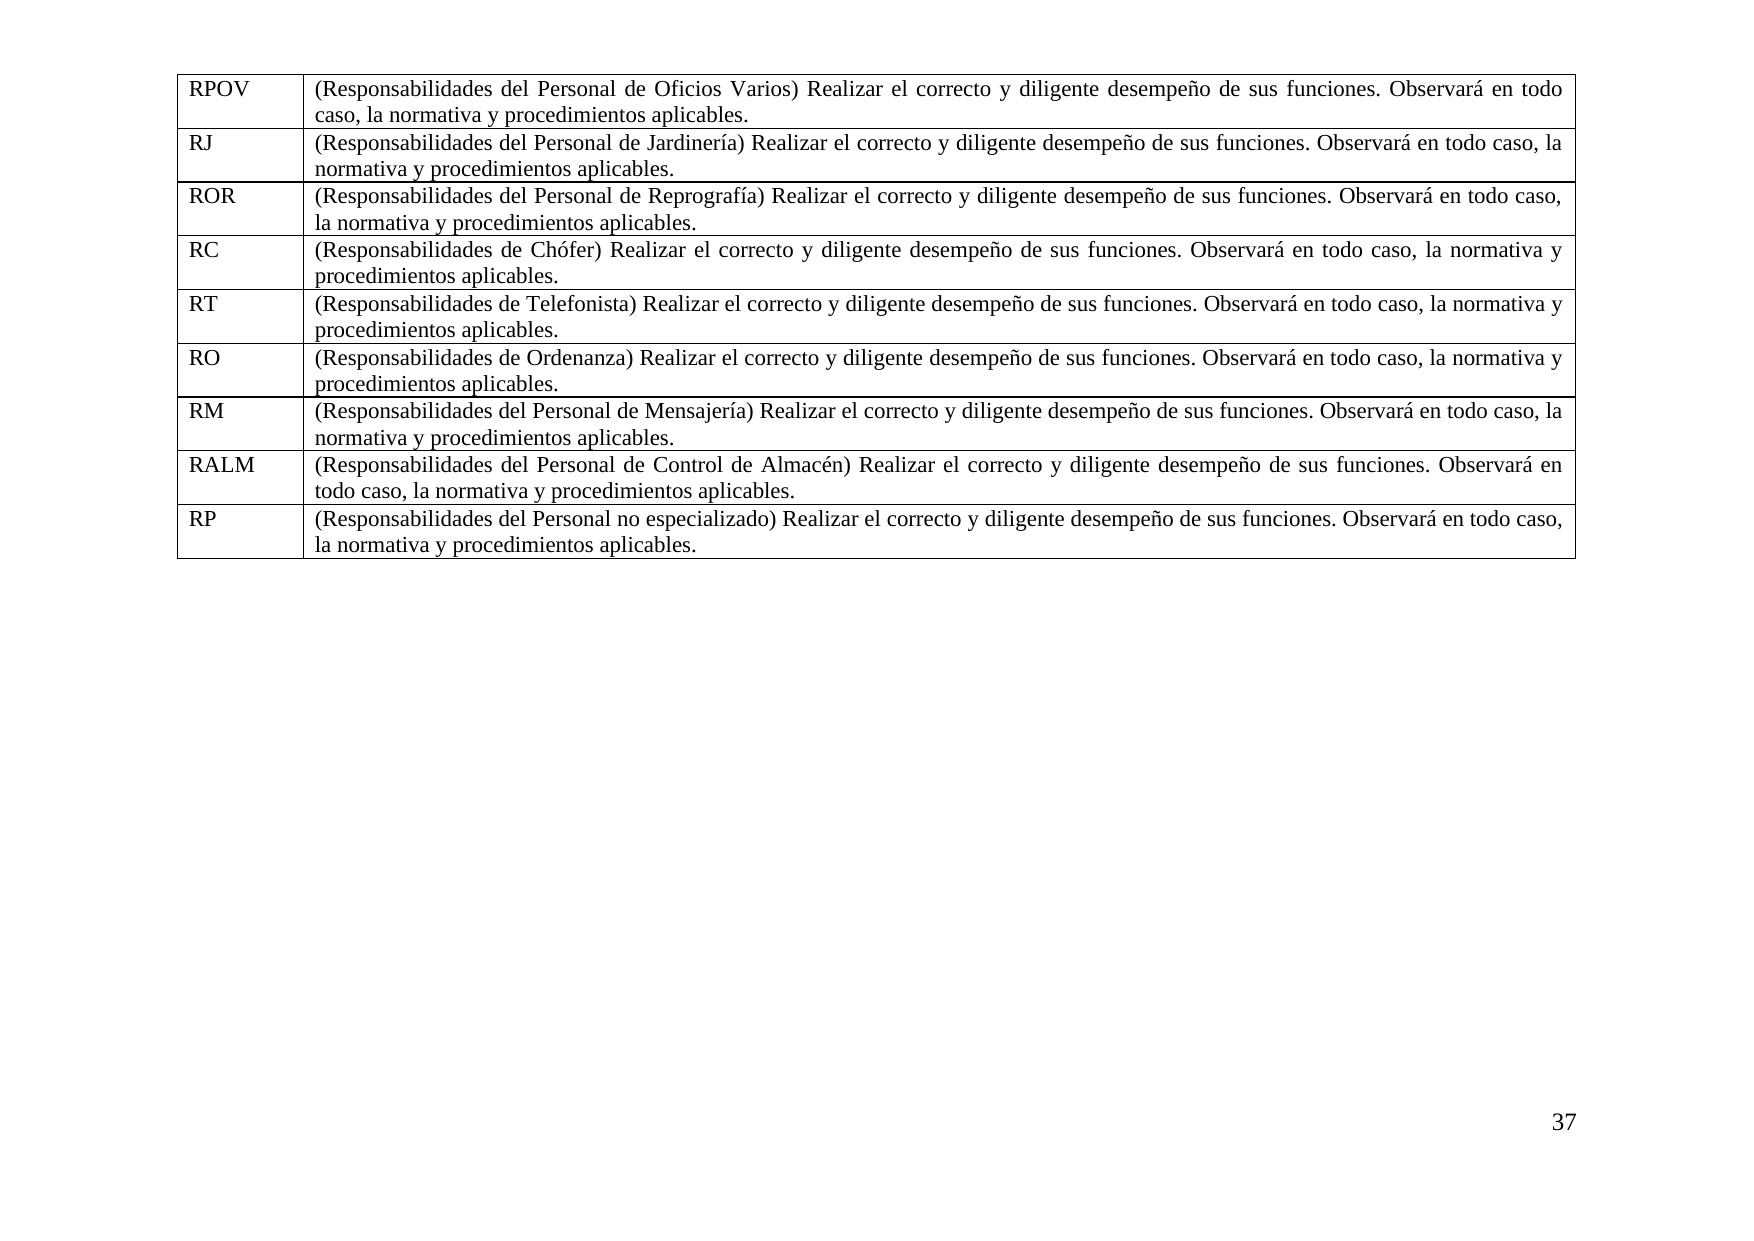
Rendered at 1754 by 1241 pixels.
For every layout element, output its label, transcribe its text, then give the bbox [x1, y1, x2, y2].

table_cell (Responsabilidades del Personal de Oficios Varios) Realizar el correcto y diligente desempeño de sus funciones. Observará en todo caso, la normativa y procedimientos aplicables. [304, 75, 1575, 128]
table_cell RM [178, 398, 303, 450]
table_cell (Responsabilidades del Personal de Jardinería) Realizar el correcto y diligente desempeño de sus funciones. Observará en todo caso, la normativa y procedimientos aplicables. [304, 129, 1575, 181]
table_cell (Responsabilidades del Personal de Reprografía) Realizar el correcto y diligente desempeño de sus funciones. Observará en todo caso, la normativa y procedimientos aplicables. [304, 183, 1575, 235]
table_cell RT [178, 290, 303, 343]
table_cell RO [178, 344, 303, 396]
table_cell RJ [178, 129, 303, 181]
table_cell RC [178, 236, 303, 289]
table_cell RPOV [178, 75, 303, 128]
table_cell RALM [178, 451, 303, 504]
table_cell (Responsabilidades del Personal de Mensajería) Realizar el correcto y diligente desempeño de sus funciones. Observará en todo caso, la normativa y procedimientos aplicables. [304, 398, 1575, 450]
table_cell (Responsabilidades del Personal no especializado) Realizar el correcto y diligente desempeño de sus funciones. Observará en todo caso, la normativa y procedimientos aplicables. [304, 505, 1575, 558]
table_cell (Responsabilidades del Personal de Control de Almacén) Realizar el correcto y diligente desempeño de sus funciones. Observará en todo caso, la normativa y procedimientos aplicables. [304, 451, 1575, 504]
table_cell (Responsabilidades de Chófer) Realizar el correcto y diligente desempeño de sus funciones. Observará en todo caso, la normativa y procedimientos aplicables. [304, 236, 1575, 289]
table_cell (Responsabilidades de Telefonista) Realizar el correcto y diligente desempeño de sus funciones. Observará en todo caso, la normativa y procedimientos aplicables. [304, 290, 1575, 343]
table_cell (Responsabilidades de Ordenanza) Realizar el correcto y diligente desempeño de sus funciones. Observará en todo caso, la normativa y procedimientos aplicables. [304, 344, 1575, 396]
table_cell ROR [178, 183, 303, 235]
table_cell RP [178, 505, 303, 558]
